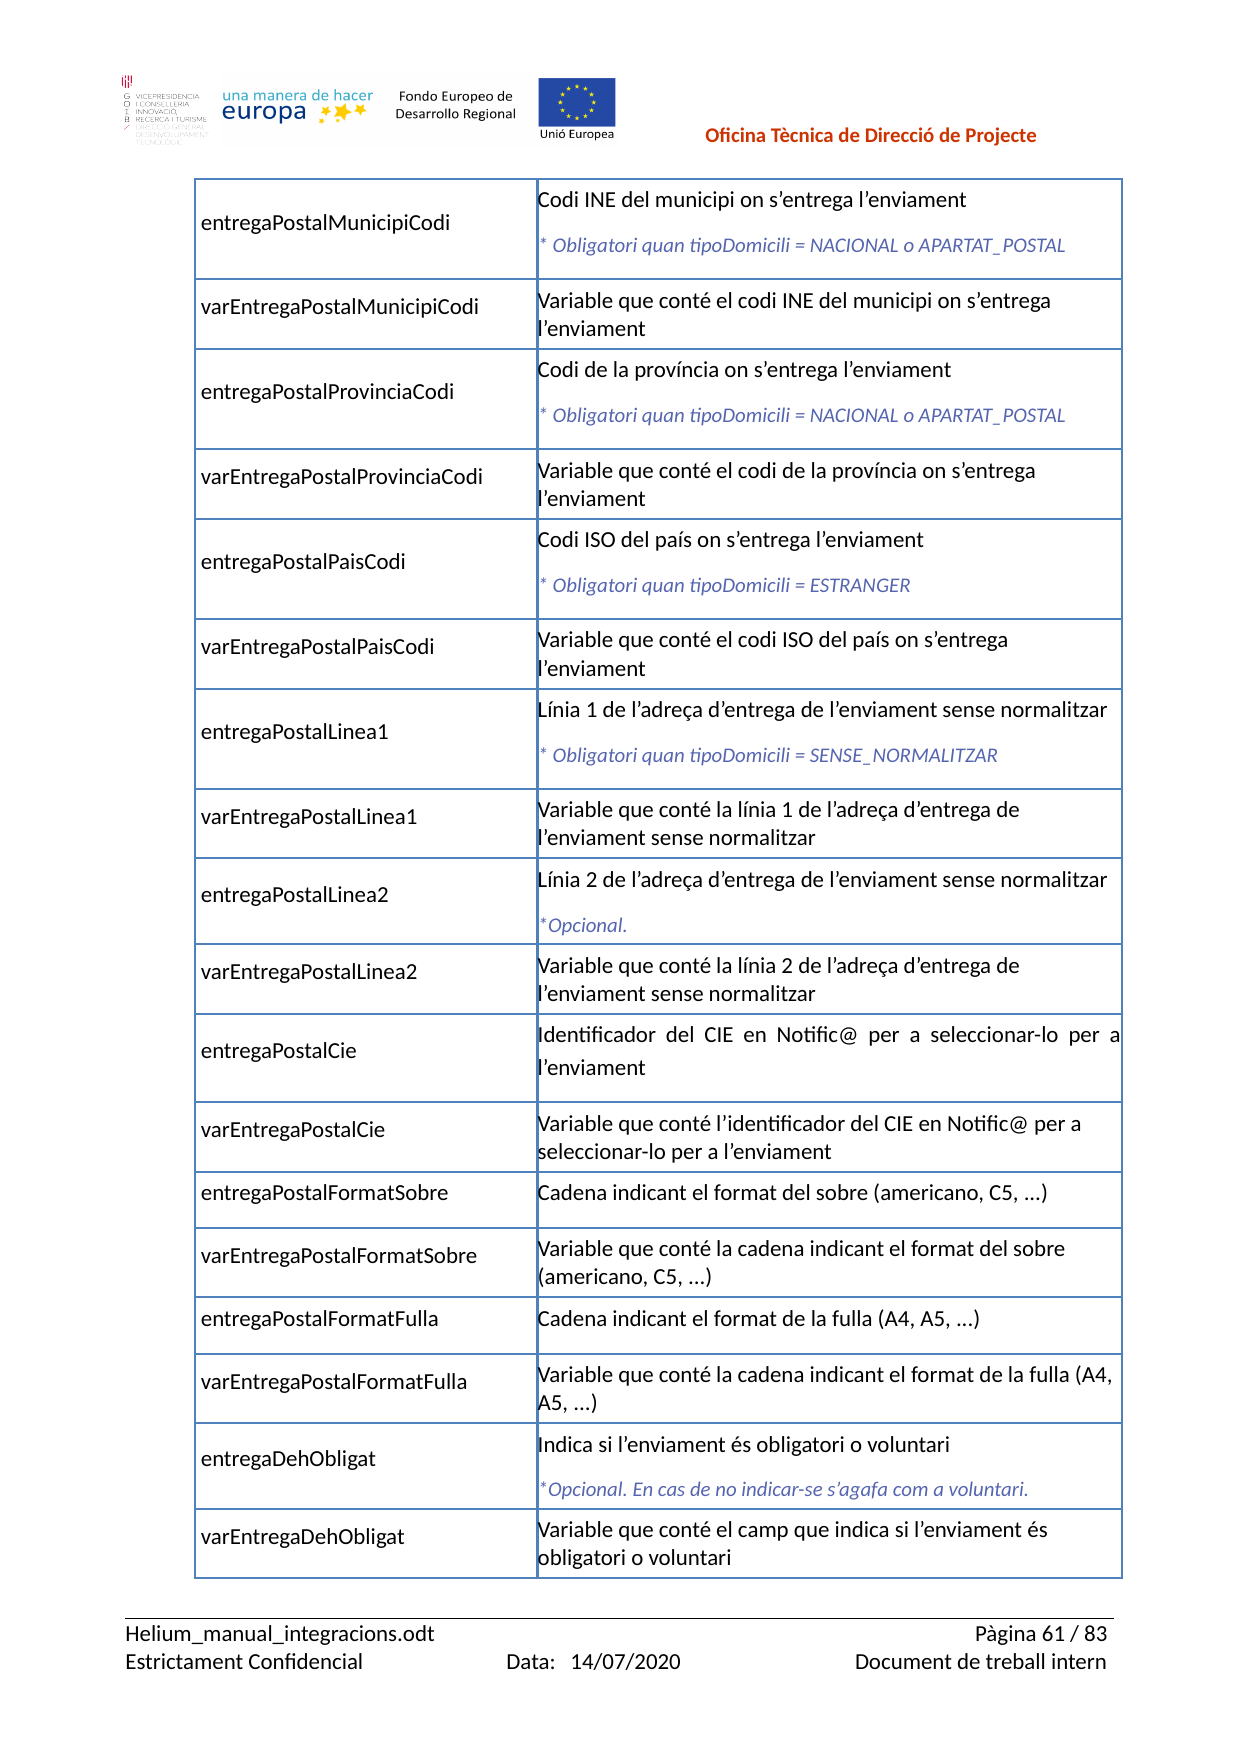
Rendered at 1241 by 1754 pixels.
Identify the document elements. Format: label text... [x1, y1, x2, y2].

table_cell Codi INE del municipi on s’entrega l’enviament * Obligatori quan tipoDomicili = NACIONAL o APARTAT_POSTAL [539, 180, 1121, 278]
table_cell entregaPostalFormatFulla [196, 1298, 536, 1352]
table_cell varEntregaPostalLinea2 [196, 945, 536, 1013]
table_cell entregaPostalLinea2 [196, 859, 536, 943]
table_cell Línia 2 de l’adreça d’entrega de l’enviament sense normalitzar *Opcional. [539, 859, 1121, 943]
table_cell Identificador del CIE en Notific@ per a seleccionar-lo per a l’enviament [539, 1015, 1121, 1101]
table_cell entregaPostalProvinciaCodi [196, 350, 536, 448]
table_cell varEntregaPostalFormatSobre [196, 1229, 536, 1296]
table_cell Codi de la província on s’entrega l’enviament * Obligatori quan tipoDomicili = NACIONAL o APARTAT_POSTAL [539, 350, 1121, 448]
table_cell entregaPostalFormatSobre [196, 1173, 536, 1227]
table_cell Cadena indicant el format del sobre (americano, C5, ...) [539, 1173, 1121, 1227]
table_cell varEntregaDehObligat [196, 1510, 536, 1577]
table_cell entregaDehObligat [196, 1424, 536, 1508]
table_cell varEntregaPostalLinea1 [196, 790, 536, 857]
table_cell Variable que conté la línia 1 de l’adreça d’entrega de l’enviament sense normalitzar [539, 790, 1121, 857]
table_cell Variable que conté la cadena indicant el format del sobre (americano, C5, ...) [539, 1229, 1121, 1296]
table_cell Variable que conté el codi ISO del país on s’entrega l’enviament [539, 620, 1121, 687]
picture [219, 73, 621, 147]
table_cell varEntregaPostalMunicipiCodi [196, 280, 536, 348]
picture [118, 73, 213, 147]
table_cell varEntregaPostalCie [196, 1103, 536, 1171]
table_cell varEntregaPostalPaisCodi [196, 620, 536, 687]
table_cell varEntregaPostalProvinciaCodi [196, 450, 536, 517]
table_cell Variable que conté el codi INE del municipi on s’entrega l’enviament [539, 280, 1121, 348]
table_cell Línia 1 de l’adreça d’entrega de l’enviament sense normalitzar * Obligatori quan tipoDomicili = SENSE_NORMALITZAR [539, 690, 1121, 788]
table_cell Variable que conté l’identificador del CIE en Notific@ per a seleccionar-lo per a l’enviament [539, 1103, 1121, 1171]
table_cell Indica si l’enviament és obligatori o voluntari *Opcional. En cas de no indicar-se s’agafa com a voluntari. [539, 1424, 1121, 1508]
table_cell Codi ISO del país on s’entrega l’enviament * Obligatori quan tipoDomicili = ESTRANGER [539, 520, 1121, 618]
table_cell entregaPostalPaisCodi [196, 520, 536, 618]
table_cell Variable que conté la línia 2 de l’adreça d’entrega de l’enviament sense normalitzar [539, 945, 1121, 1013]
table_cell Variable que conté el codi de la província on s’entrega l’enviament [539, 450, 1121, 517]
table_cell Variable que conté el camp que indica si l’enviament és obligatori o voluntari [539, 1510, 1121, 1577]
table_cell entregaPostalCie [196, 1015, 536, 1101]
table_cell entregaPostalLinea1 [196, 690, 536, 788]
table_cell varEntregaPostalFormatFulla [196, 1355, 536, 1422]
table_cell Variable que conté la cadena indicant el format de la fulla (A4, A5, ...) [539, 1355, 1121, 1422]
table_cell Cadena indicant el format de la fulla (A4, A5, ...) [539, 1298, 1121, 1352]
table_cell entregaPostalMunicipiCodi [196, 180, 536, 278]
